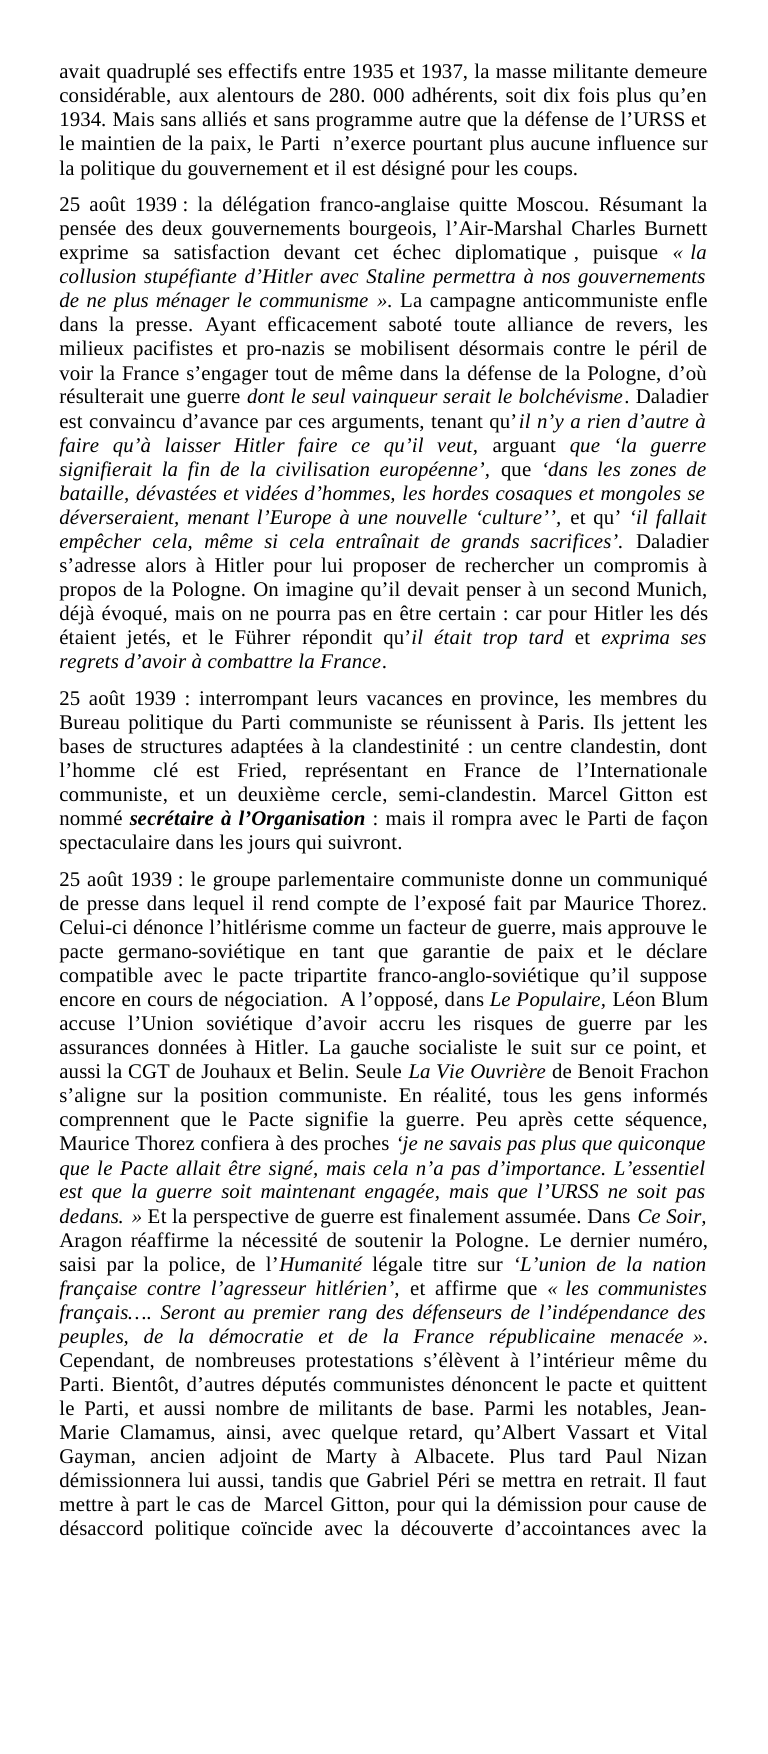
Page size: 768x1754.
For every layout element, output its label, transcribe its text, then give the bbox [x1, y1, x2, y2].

text 25 août 1939 : la délégation franco-anglaise quitte Moscou. Résumant la pensée des deux gouvernements bourgeois, l’Air-Marshal Charles Burnett exprime sa satisfaction devant cet échec diplomatique , puisque « la collusion stupéfiante d’Hitler avec Staline permettra à nos gouvernements de ne plus ménager le communisme ». La campagne anticommuniste enfle dans la presse. Ayant efficacement saboté toute alliance de revers, les milieux pacifistes et pro-nazis se mobilisent désormais contre le péril de voir la France s’engager tout de même dans la défense de la Pologne, d’où résulterait une guerre dont le seul vainqueur serait le bolchévisme. Daladier est convaincu d’avance par ces arguments, tenant qu’il n’y a rien d’autre à faire qu’à laisser Hitler faire ce qu’il veut, arguant que ‘la guerre signifierait la fin de la civilisation européenne’, que ‘dans les zones de bataille, dévastées et vidées d’hommes, les hordes cosaques et mongoles se déverseraient, menant l’Europe à une nouvelle ‘culture’’, et qu’ ‘il fallait empêcher cela, même si cela entraînait de grands sacrifices’. Daladier s’adresse alors à Hitler pour lui proposer de rechercher un compromis à propos de la Pologne. On imagine qu’il devait penser à un second Munich, déjà évoqué, mais on ne pourra pas en être certain : car pour Hitler les dés étaient jetés, et le Führer répondit qu’il était trop tard et exprima ses regrets d’avoir à combattre la France. [59, 192, 709, 673]
text 25 août 1939 : le groupe parlementaire communiste donne un communiqué de presse dans lequel il rend compte de l’exposé fait par Maurice Thorez. Celui-ci dénonce l’hitlérisme comme un facteur de guerre, mais approuve le pacte germano-soviétique en tant que garantie de paix et le déclare compatible avec le pacte tripartite franco-anglo-soviétique qu’il suppose encore en cours de négociation. A l’opposé, dans Le Populaire, Léon Blum accuse l’Union soviétique d’avoir accru les risques de guerre par les assurances données à Hitler. La gauche socialiste le suit sur ce point, et aussi la CGT de Jouhaux et Belin. Seule La Vie Ouvrière de Benoit Frachon s’aligne sur la position communiste. En réalité, tous les gens informés comprennent que le Pacte signifie la guerre. Peu après cette séquence, Maurice Thorez confiera à des proches ‘je ne savais pas plus que quiconque que le Pacte allait être signé, mais cela n’a pas d’importance. L’essentiel est que la guerre soit maintenant engagée, mais que l’URSS ne soit pas dedans. » Et la perspective de guerre est finalement assumée. Dans Ce Soir, Aragon réaffirme la nécessité de soutenir la Pologne. Le dernier numéro, saisi par la police, de l’Humanité légale titre sur ‘L’union de la nation française contre l’agresseur hitlérien’, et affirme que « les communistes français…. Seront au premier rang des défenseurs de l’indépendance des peuples, de la démocratie et de la France républicaine menacée ». Cependant, de nombreuses protestations s’élèvent à l’intérieur même du Parti. Bientôt, d’autres députés communistes dénoncent le pacte et quittent le Parti, et aussi nombre de militants de base. Parmi les notables, Jean-Marie Clamamus, ainsi, avec quelque retard, qu’Albert Vassart et Vital Gayman, ancien adjoint de Marty à Albacete. Plus tard Paul Nizan démissionnera lui aussi, tandis que Gabriel Péri se mettra en retrait. Il faut mettre à part le cas de Marcel Gitton, pour qui la démission pour cause de désaccord politique coïncide avec la découverte d’accointances avec la [59, 867, 709, 1540]
text 25 août 1939 : interrompant leurs vacances en province, les membres du Bureau politique du Parti communiste se réunissent à Paris. Ils jettent les bases de structures adaptées à la clandestinité : un centre clandestin, dont l’homme clé est Fried, représentant en France de l’Internationale communiste, et un deuxième cercle, semi-clandestin. Marcel Gitton est nommé secrétaire à l’Organisation : mais il rompra avec le Parti de façon spectaculaire dans les jours qui suivront. [59, 686, 709, 854]
text avait quadruplé ses effectifs entre 1935 et 1937, la masse militante demeure considérable, aux alentours de 280. 000 adhérents, soit dix fois plus qu’en 1934. Mais sans alliés et sans programme autre que la défense de l’URSS et le maintien de la paix, le Parti n’exerce pourtant plus aucune influence sur la politique du gouvernement et il est désigné pour les coups. [59, 59, 709, 179]
